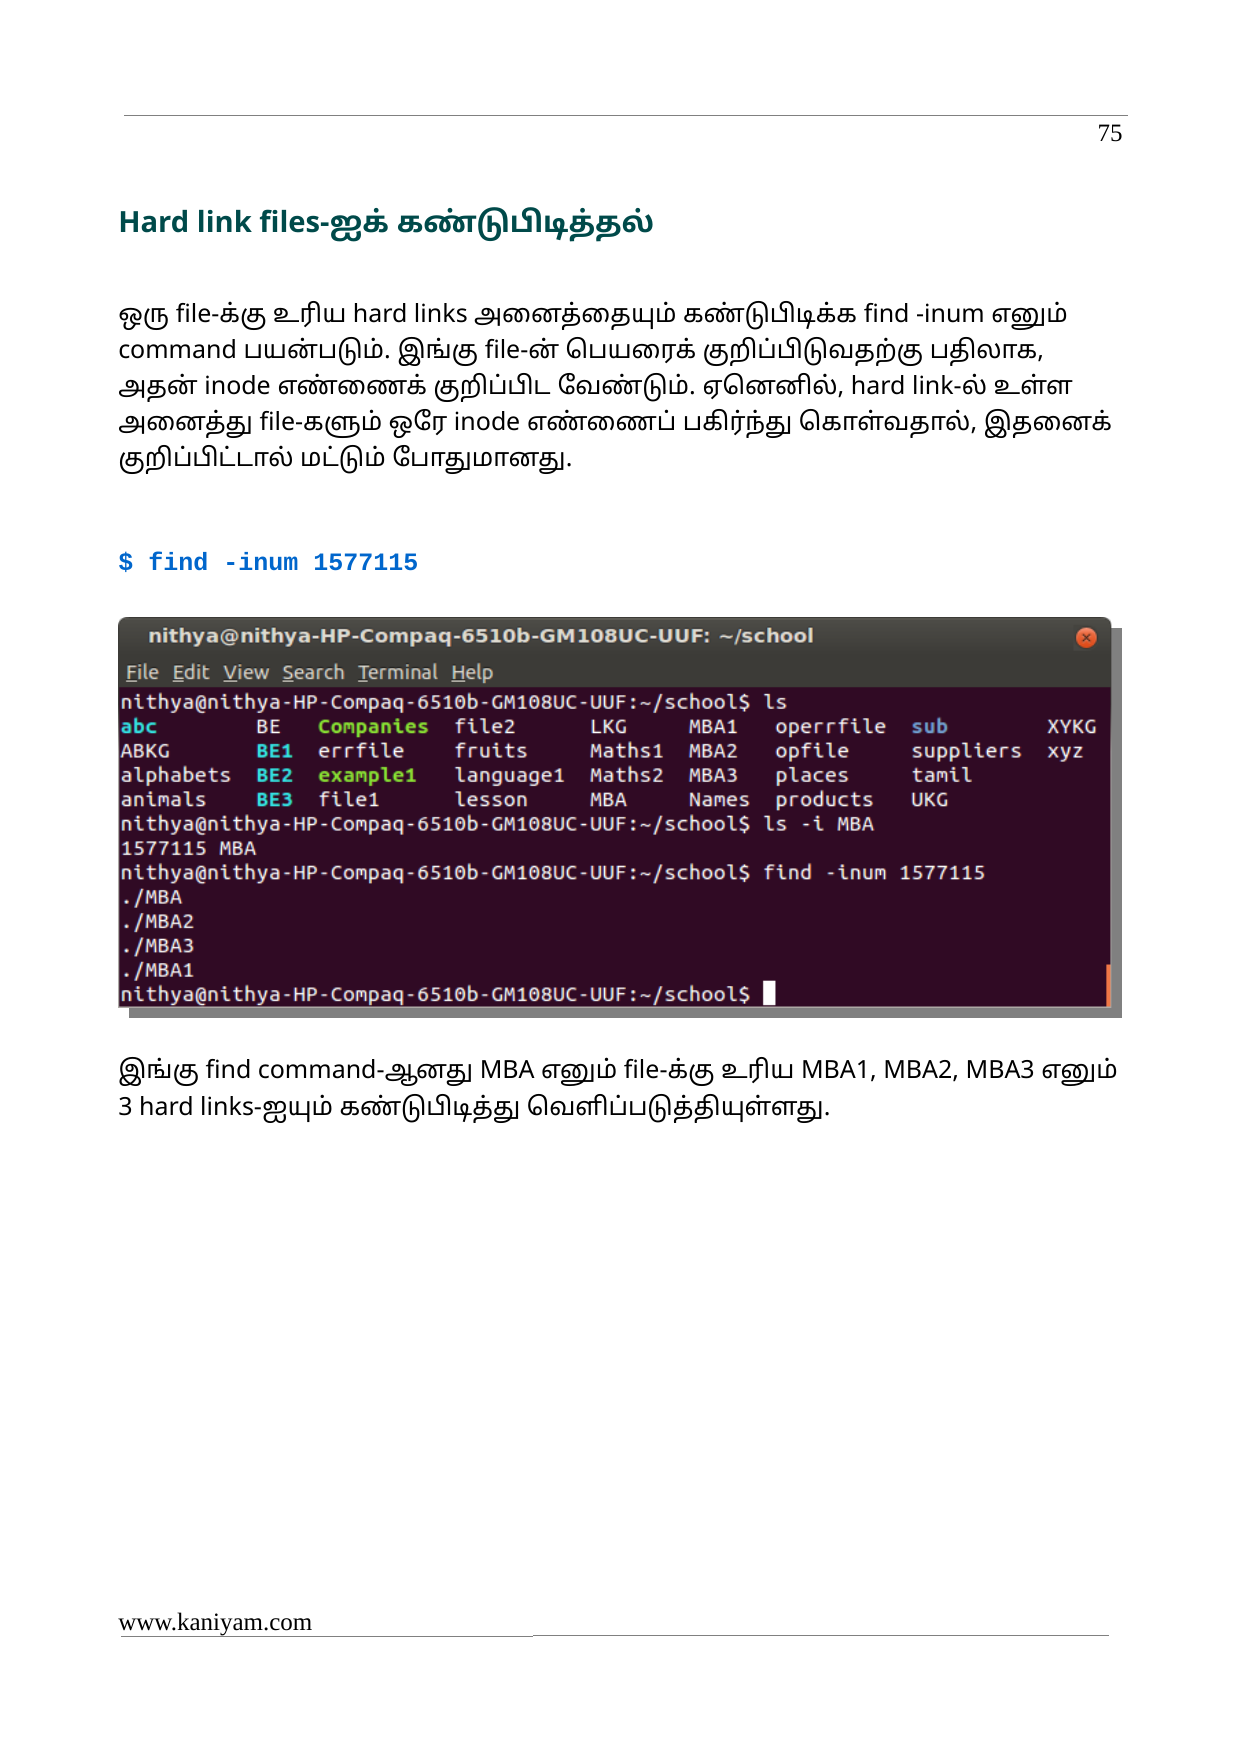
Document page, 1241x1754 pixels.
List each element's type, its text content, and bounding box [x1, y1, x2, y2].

subtitle Hard link files-ஐக் கண்டுபிடித்தல் [118, 201, 1122, 243]
text $ find -inum 1577115 [118, 549, 1122, 578]
text இங்கு find command-ஆனது MBA எனும் file-க்கு உரிய MBA1, MBA2, MBA3 எனும் 3 hard links-ஐயும் கண்டுபிடித்து வெளிப்படுத்தியுள்ளது. [118, 1052, 1122, 1124]
picture [118, 617, 1112, 1008]
text ஒரு file-க்கு உரிய hard links அனைத்தையும் கண்டுபிடிக்க find -inum எனும் command பயன்படும். இங்கு file-ன் பெயரைக் குறிப்பிடுவதற்கு பதிலாக, அதன் inode எண்ணைக் குறிப்பிட வேண்டும். ஏனெனில், hard link-ல் உள்ள அனைத்து file-களும் ஒரே inode எண்ணைப் பகிர்ந்து கொள்வதால், இதனைக் குறிப்பிட்டால் மட்டும் போதுமானது. [118, 295, 1122, 476]
